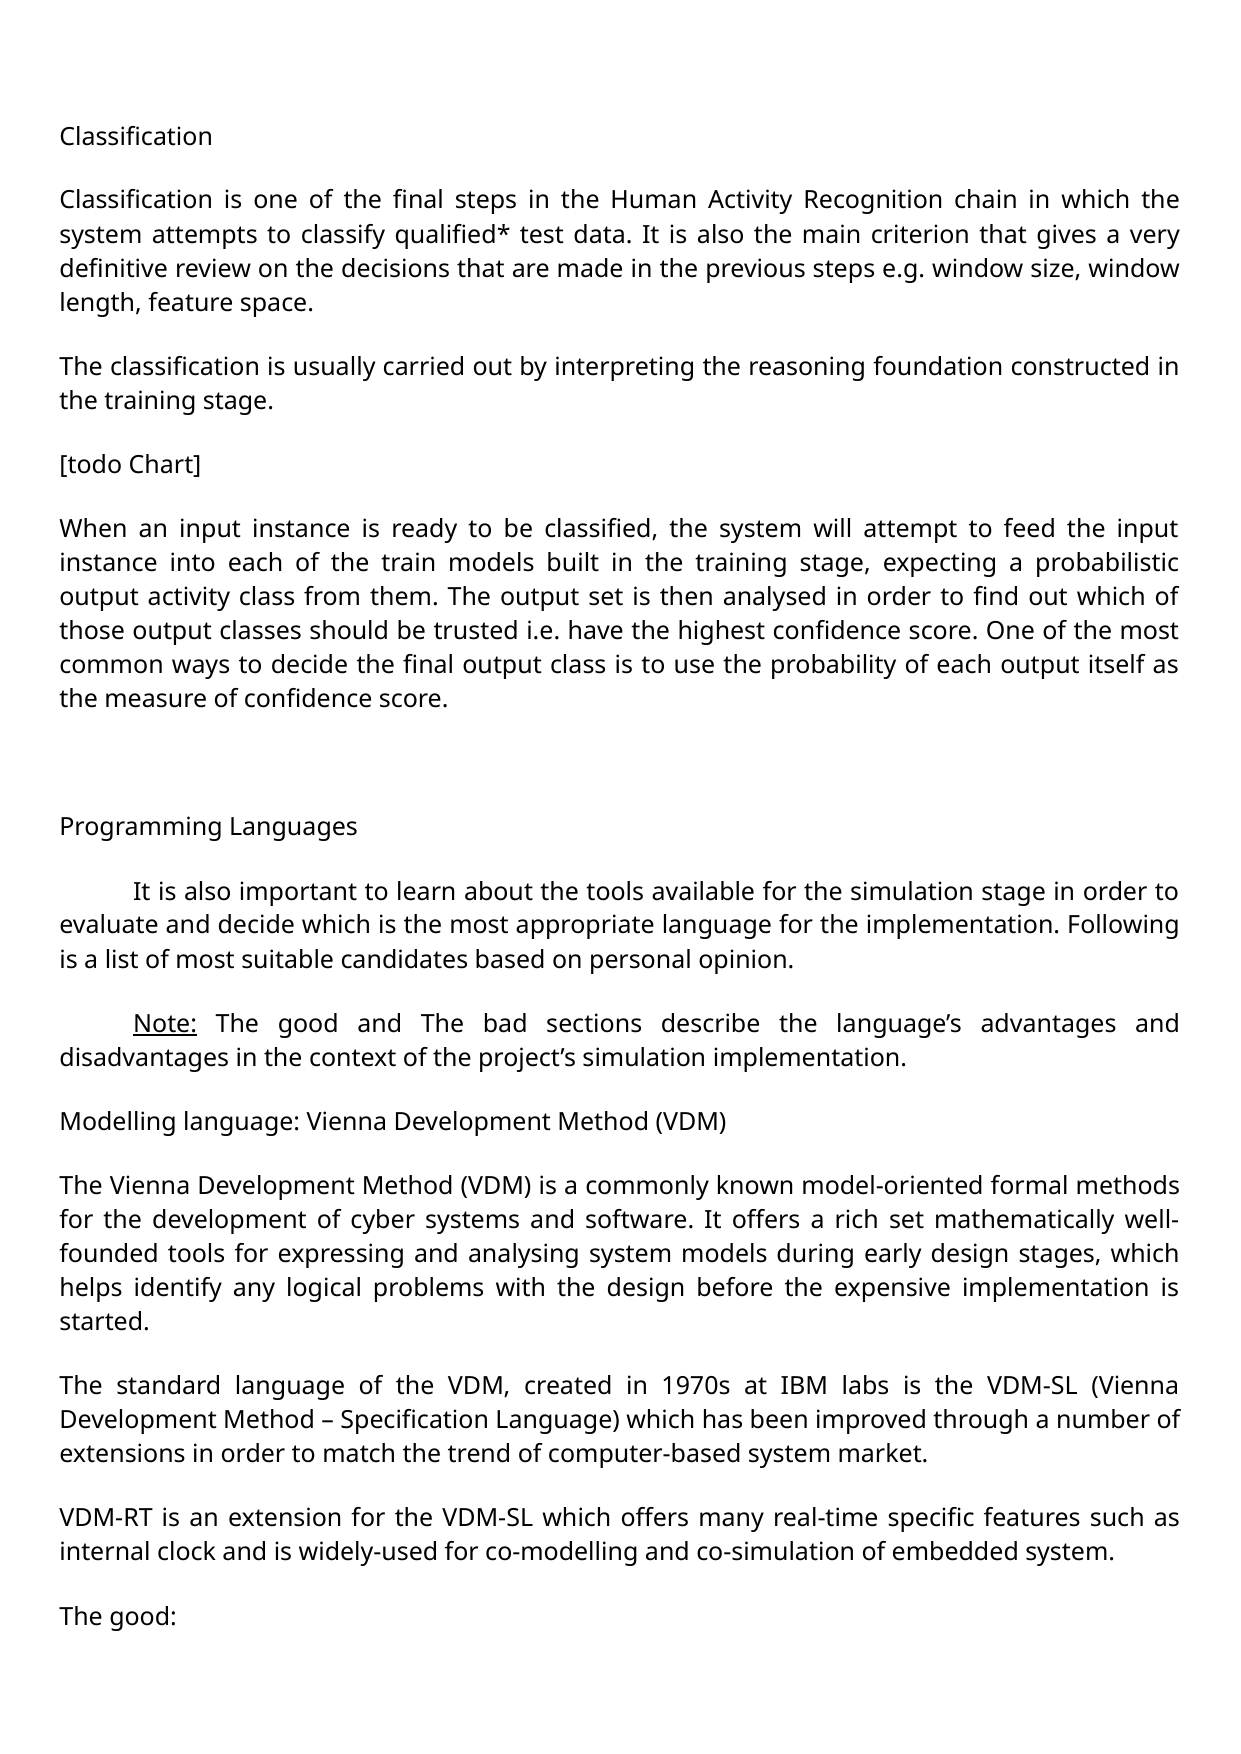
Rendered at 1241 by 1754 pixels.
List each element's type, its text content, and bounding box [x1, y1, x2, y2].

text The Vienna Development Method (VDM) is a commonly known model-oriented formal methods for the development of cyber systems and software. It offers a rich set mathematically well-founded tools for expressing and analysing system models during early design stages, which helps identify any logical problems with the design before the expensive implementation is started. [59, 1167, 1181, 1338]
text Classification [59, 118, 1181, 152]
text It is also important to learn about the tools available for the simulation stage in order to evaluate and decide which is the most appropriate language for the implementation. Following is a list of most suitable candidates based on personal opinion. [59, 873, 1181, 975]
text Note: The good and The bad sections describe the language’s advantages and disadvantages in the context of the project’s simulation implementation. [59, 1005, 1181, 1073]
text [todo Chart] [59, 447, 1181, 481]
text The standard language of the VDM, created in 1970s at IBM labs is the VDM-SL (Vienna Development Method – Specification Language) which has been improved through a number of extensions in order to match the trend of computer-based system market. [59, 1368, 1181, 1470]
text When an input instance is ready to be classified, the system will attempt to feed the input instance into each of the train models built in the training stage, expecting a probabilistic output activity class from them. The output set is then analysed in order to find out which of those output classes should be trusted i.e. have the highest confidence score. One of the most common ways to decide the final output class is to use the probability of each output itself as the measure of confidence score. [59, 511, 1181, 715]
text Modelling language: Vienna Development Method (VDM) [59, 1103, 1181, 1137]
text VDM-RT is an extension for the VDM-SL which offers many real-time specific features such as internal clock and is widely-used for co-modelling and co-simulation of embedded system. [59, 1500, 1181, 1568]
text The good: [59, 1598, 1181, 1632]
text Classification is one of the final steps in the Human Activity Recognition chain in which the system attempts to classify qualified* test data. It is also the main criterion that gives a very definitive review on the decisions that are made in the previous steps e.g. window size, window length, feature space. [59, 182, 1181, 318]
text The classification is usually carried out by interpreting the reasoning foundation constructed in the training stage. [59, 348, 1181, 417]
text Programming Languages [59, 809, 1181, 843]
